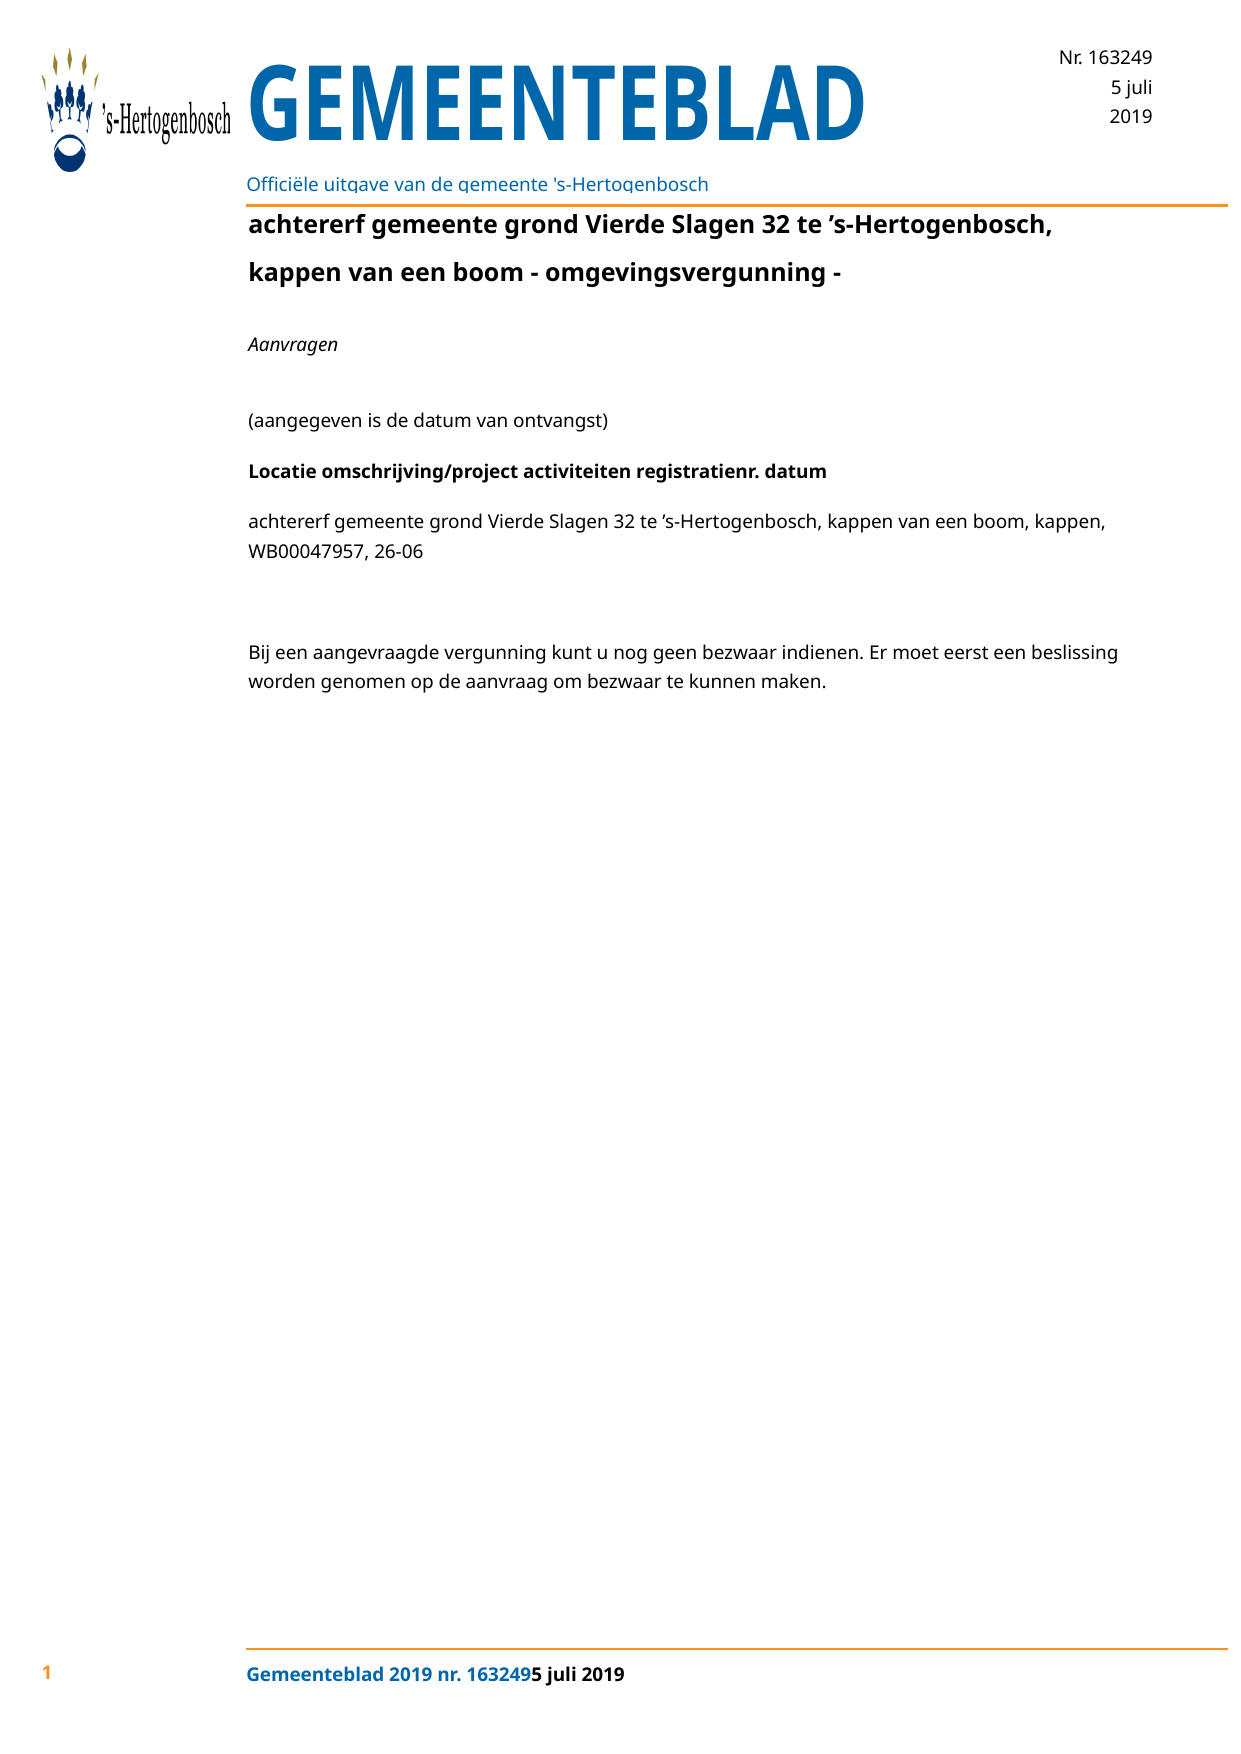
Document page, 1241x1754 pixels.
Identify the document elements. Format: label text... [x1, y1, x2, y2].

picture [41, 47, 231, 172]
text (aangegeven is de datum van ontvangst) [248, 408, 1152, 433]
text Bij een aangevraagde vergunning kunt u nog geen bezwaar indienen. Er moet eerst een beslissing worden genomen op de aanvraag om bezwaar te kunnen maken. [248, 639, 1152, 694]
text Aanvragen [248, 331, 1152, 357]
text achtererf gemeente grond Vierde Slagen 32 te ’s-Hertogenbosch, kappen van een boom - omgevingsvergunning - [248, 207, 1152, 288]
text Locatie omschrijving/project activiteiten registratienr. datum [248, 458, 1152, 484]
text achtererf gemeente grond Vierde Slagen 32 te ’s-Hertogenbosch, kappen van een boom, kappen, WB00047957, 26-06 [248, 508, 1152, 564]
